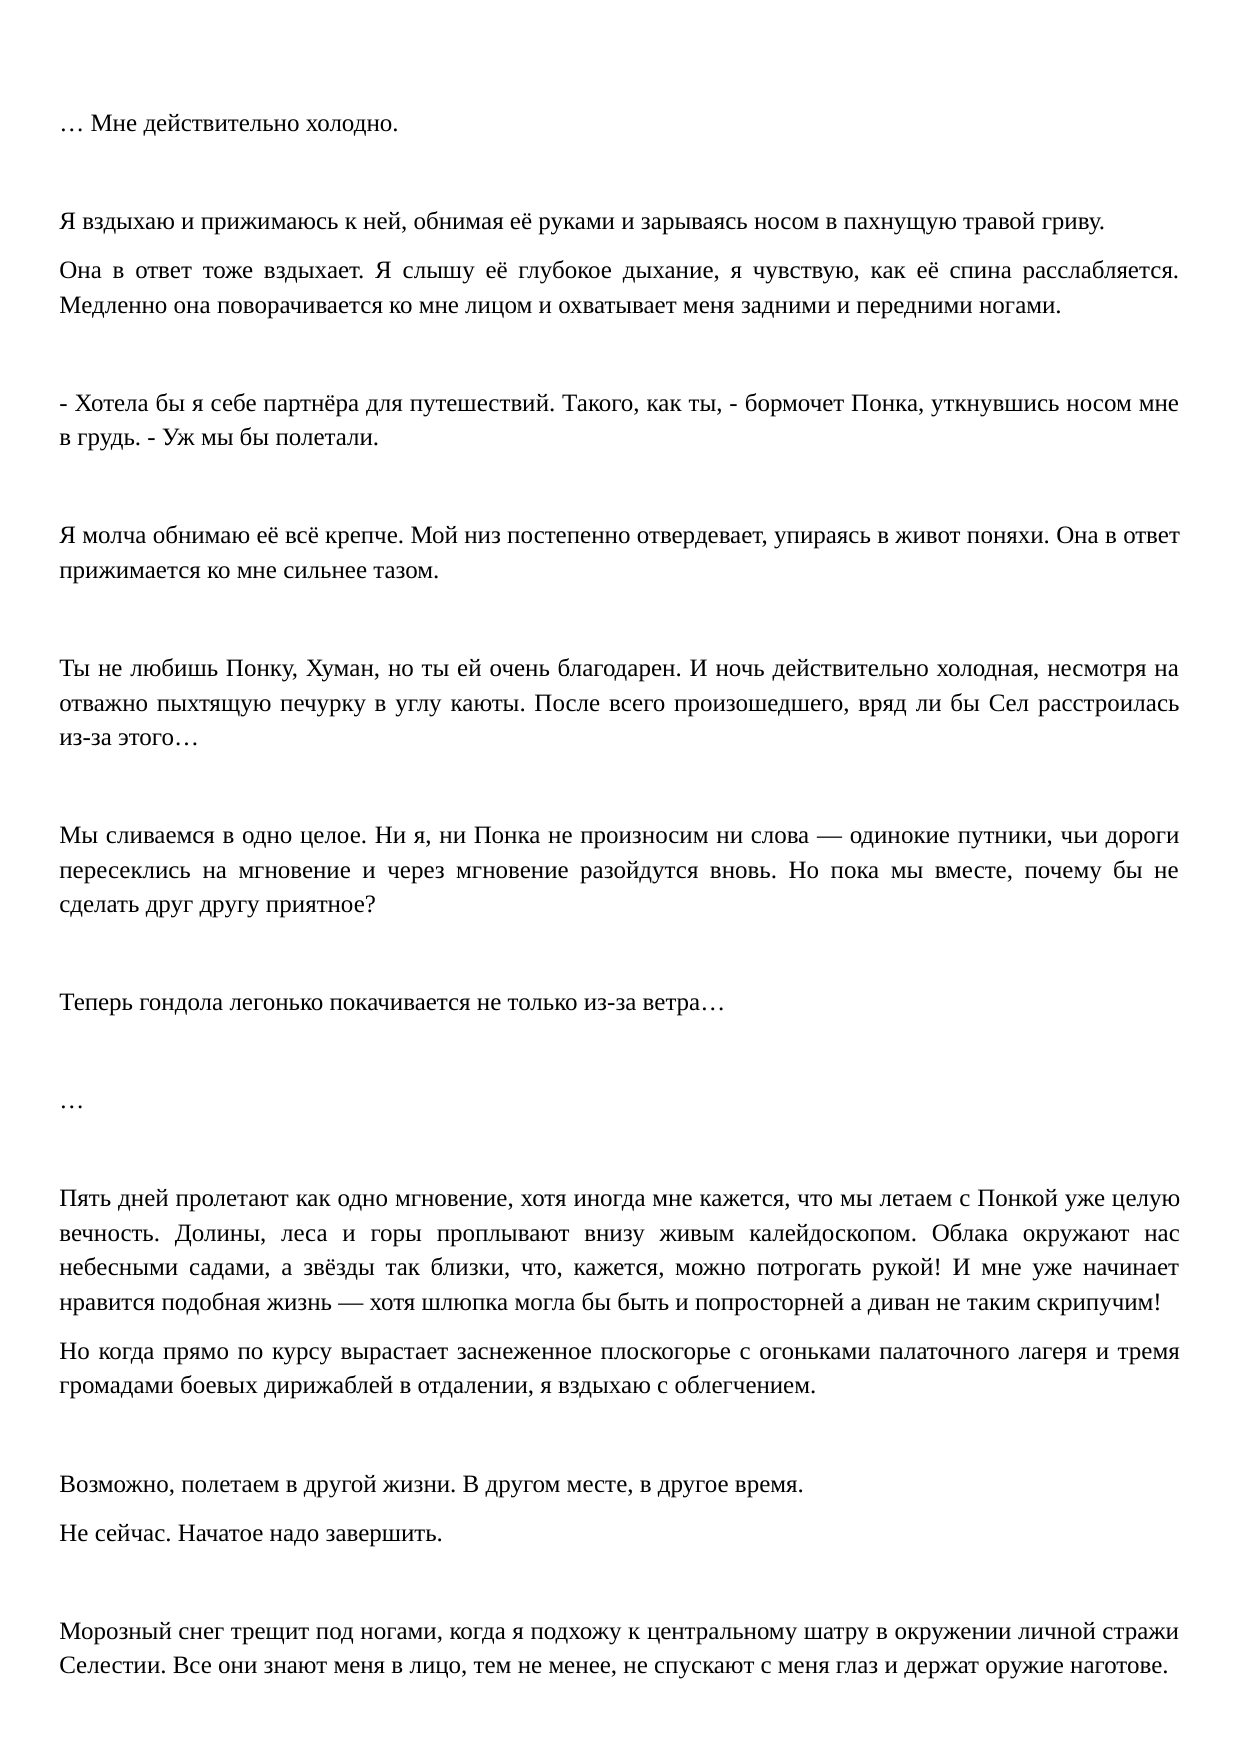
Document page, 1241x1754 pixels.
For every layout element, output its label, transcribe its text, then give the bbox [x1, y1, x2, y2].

text Морозный снег трещит под ногами, когда я подхожу к центральному шатру в окружении личной стражи Селестии. Все они знают меня в лицо, тем не менее, не спускают с меня глаз и держат оружие наготове. [59, 1616, 1181, 1679]
text Мы сливаемся в одно целое. Ни я, ни Понка не произносим ни слова — одинокие путники, чьи дороги пересеклись на мгновение и через мгновение разойдутся вновь. Но пока мы вместе, почему бы не сделать друг другу приятное? [59, 820, 1181, 918]
text Пять дней пролетают как одно мгновение, хотя иногда мне кажется, что мы летаем с Понкой уже целую вечность. Долины, леса и горы проплывают внизу живым калейдоскопом. Облака окружают нас небесными садами, а звёзды так близки, что, кажется, можно потрогать рукой! И мне уже начинает нравится подобная жизнь — хотя шлюпка могла бы быть и попросторней а диван не таким скрипучим! [59, 1183, 1181, 1316]
text Я молча обнимаю её всё крепче. Мой низ постепенно отвердевает, упираясь в живот поняхи. Она в ответ прижимается ко мне сильнее тазом. [59, 521, 1181, 584]
text Ты не любишь Понку, Хуман, но ты ей очень благодарен. И ночь действительно холодная, несмотря на отважно пыхтящую печурку в углу каюты. После всего произошедшего, вряд ли бы Сел расстроилась из-за этого… [59, 653, 1181, 751]
text … Мне действительно холодно. [59, 108, 1181, 137]
text Теперь гондола легонько покачивается не только из-за ветра… [59, 987, 1181, 1016]
text Я вздыхаю и прижимаюсь к ней, обнимая её руками и зарываясь носом в пахнущую травой гриву. [59, 206, 1181, 235]
text Не сейчас. Начатое надо завершить. [59, 1518, 1181, 1546]
text … [59, 1085, 1181, 1114]
text Возможно, полетаем в другой жизни. В другом месте, в другое время. [59, 1469, 1181, 1497]
text Она в ответ тоже вздыхает. Я слышу её глубокое дыхание, я чувствую, как её спина расслабляется. Медленно она поворачивается ко мне лицом и охватывает меня задними и передними ногами. [59, 255, 1181, 318]
text - Хотела бы я себе партнёра для путешествий. Такого, как ты, - бормочет Понка, уткнувшись носом мне в грудь. - Уж мы бы полетали. [59, 388, 1181, 451]
text Но когда прямо по курсу вырастает заснеженное плоскогорье с огоньками палаточного лагеря и тремя громадами боевых дирижаблей в отдалении, я вздыхаю с облегчением. [59, 1336, 1181, 1399]
